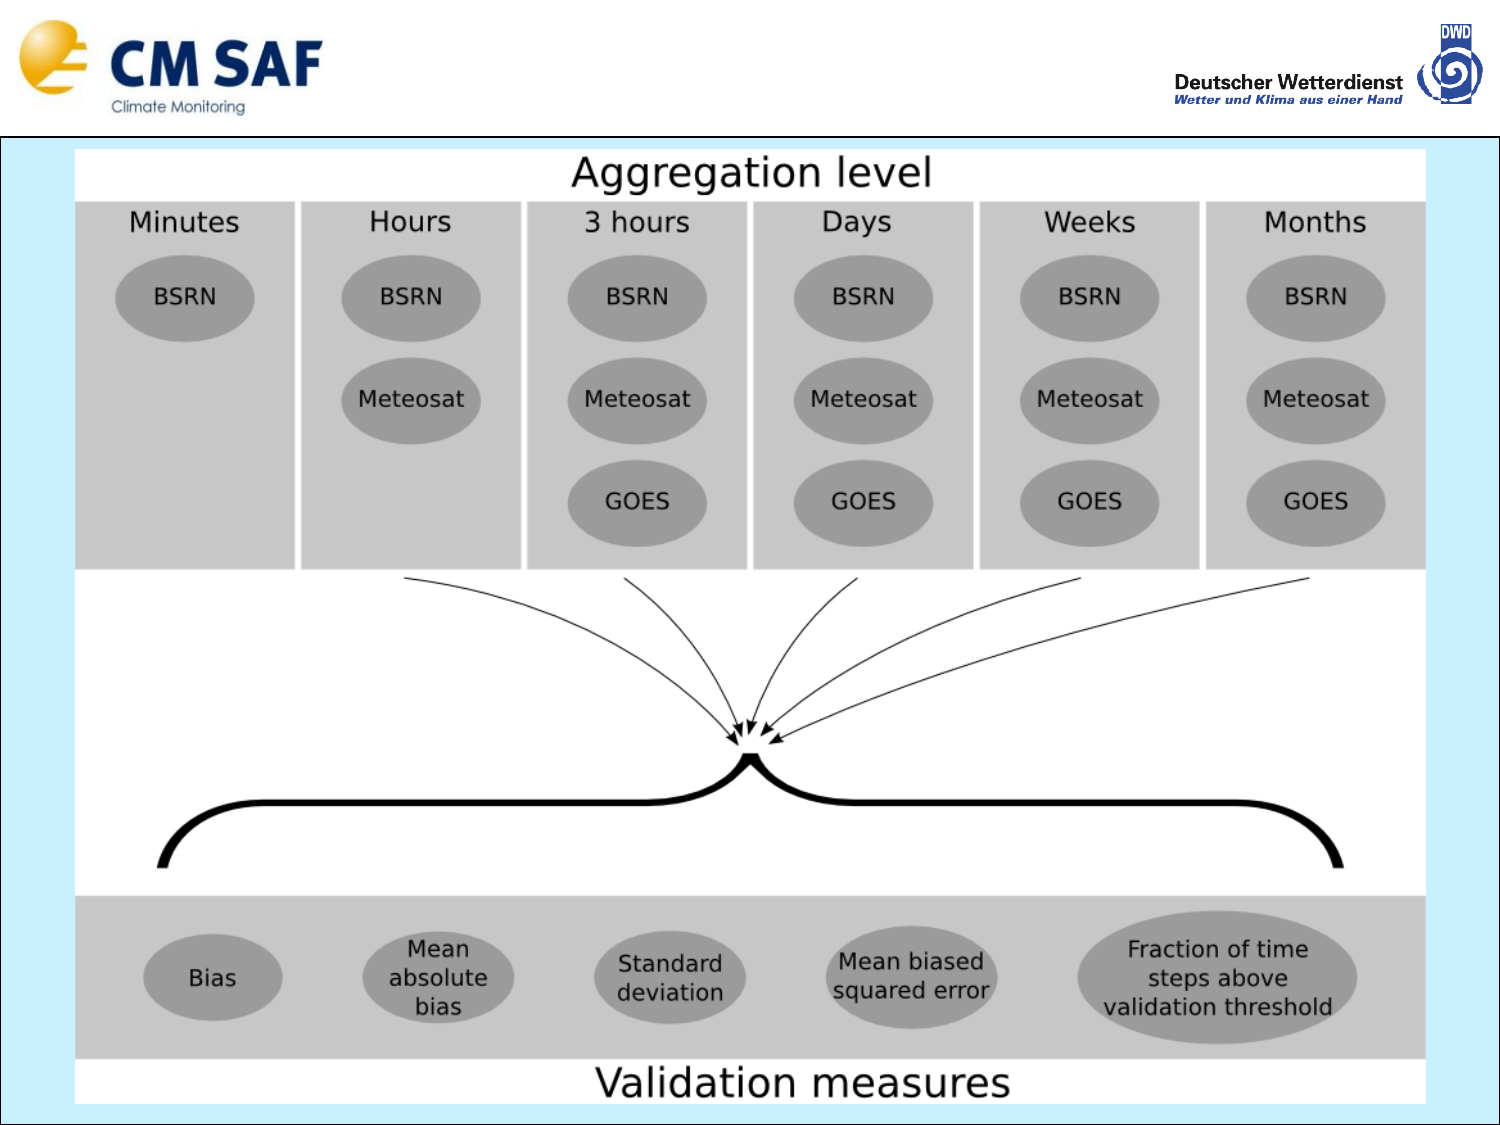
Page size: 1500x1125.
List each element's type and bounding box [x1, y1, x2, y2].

picture [1175, 24, 1483, 104]
picture [17, 19, 325, 117]
picture [75, 149, 1426, 1104]
